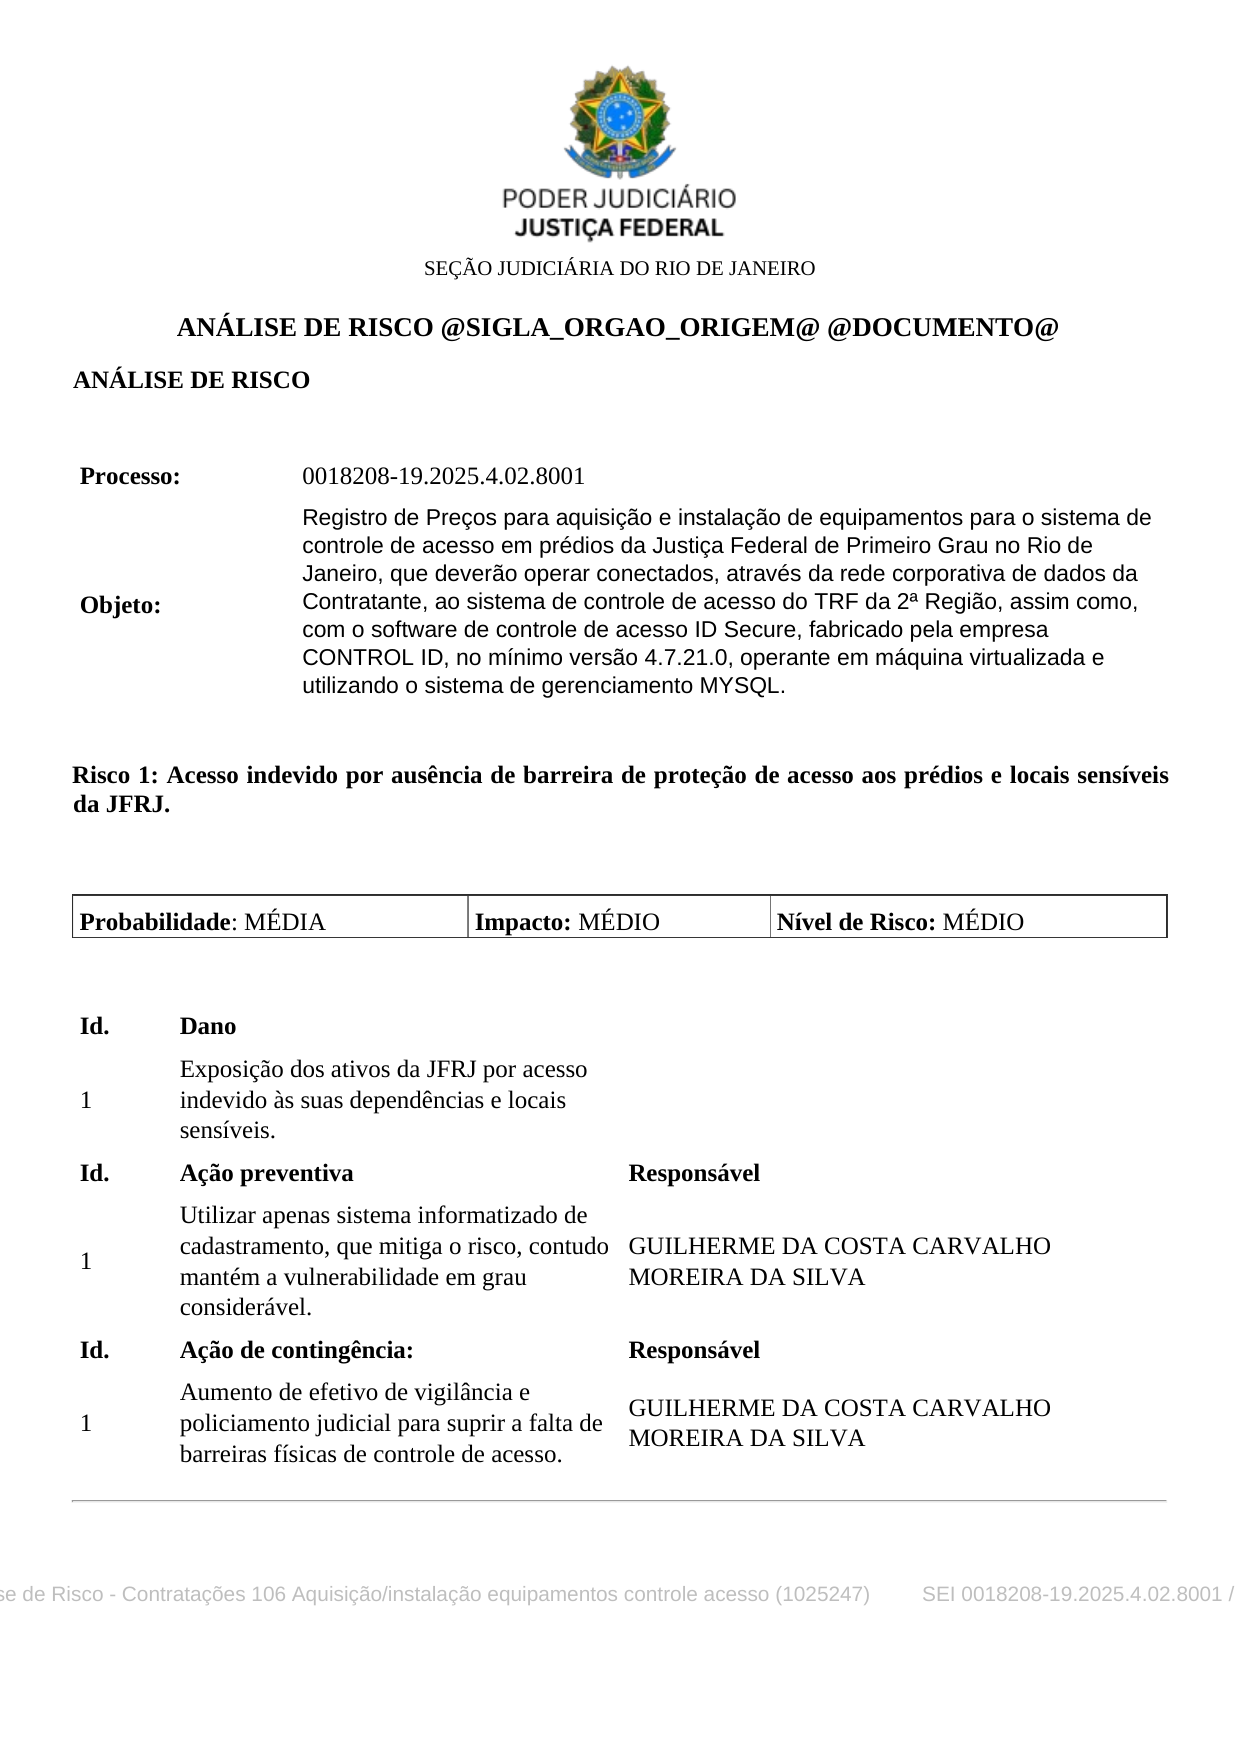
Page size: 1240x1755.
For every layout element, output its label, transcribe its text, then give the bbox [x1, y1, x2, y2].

table_header Dano [173, 1000, 622, 1042]
table_header [622, 1000, 1167, 1042]
table_cell Aumento de efetivo de vigilância e policiamento judicial para suprir a falta de barreiras físicas de controle de acesso. [173, 1366, 622, 1469]
text Risco 1: Acesso indevido por ausência de barreira de proteção de acesso aos prédios e locais sensíveis da JFRJ. [72, 760, 1171, 818]
table_cell Responsável [622, 1146, 1167, 1188]
table_cell [622, 1042, 1167, 1146]
subtitle Nível de Risco: MÉDIO [771, 907, 1166, 936]
table_header Id. [73, 1000, 173, 1042]
subtitle ANÁLISE DE RISCO [73, 365, 1237, 394]
table_cell Ação preventiva [173, 1146, 622, 1188]
table_cell Objeto: [73, 492, 295, 707]
table_cell 1 [73, 1366, 173, 1469]
subtitle Impacto: MÉDIO [469, 907, 770, 936]
subtitle Probabilidade: MÉDIA [74, 907, 467, 936]
table_cell Ação de contingência: [173, 1323, 622, 1366]
table_cell Responsável [622, 1323, 1167, 1366]
text se de Risco - Contratações 106 Aquisição/instalação equipamentos controle acesso (1025247) SEI 0018208-19.2025.4.02.8001 / [0, 1582, 1239, 1606]
table_cell Exposição dos ativos da JFRJ por acesso indevido às suas dependências e locais sensíveis. [173, 1042, 622, 1146]
subtitle [0, 907, 72, 936]
table_cell 1 [73, 1042, 173, 1146]
table_cell Id. [73, 1323, 173, 1366]
table_cell Utilizar apenas sistema informatizado de cadastramento, que mitiga o risco, contudo mantém a vulnerabilidade em grau considerável. [173, 1189, 622, 1323]
table_header 0018208-19.2025.4.02.8001 [295, 449, 1167, 492]
subtitle ANÁLISE DE RISCO @SIGLA_ORGAO_ORIGEM@ @DOCUMENTO@ [12, 311, 1224, 343]
table_cell Registro de Preços para aquisição e instalação de equipamentos para o sistema de controle de acesso em prédios da Justiça Federal de Primeiro Grau no Rio de Janeiro, que deverão operar conectados, através da rede corporativa de dados da Contratante, ao sistema de controle de acesso do TRF da 2ª Região, assim como, com o software de controle de acesso ID Secure, fabricado pela empresa CONTROL ID, no mínimo versão 4.7.21.0, operante em máquina virtualizada e utilizando o sistema de gerenciamento MYSQL. [295, 492, 1167, 707]
table_cell 1 [73, 1189, 173, 1323]
table_cell GUILHERME DA COSTA CARVALHO MOREIRA DA SILVA [622, 1189, 1167, 1323]
table_cell GUILHERME DA COSTA CARVALHO MOREIRA DA SILVA [622, 1366, 1167, 1469]
subtitle [1168, 907, 1238, 936]
table_header Processo: [73, 449, 295, 492]
table_cell Id. [73, 1146, 173, 1188]
text SEÇÃO JUDICIÁRIA DO RIO DE JANEIRO [12, 103, 1227, 280]
